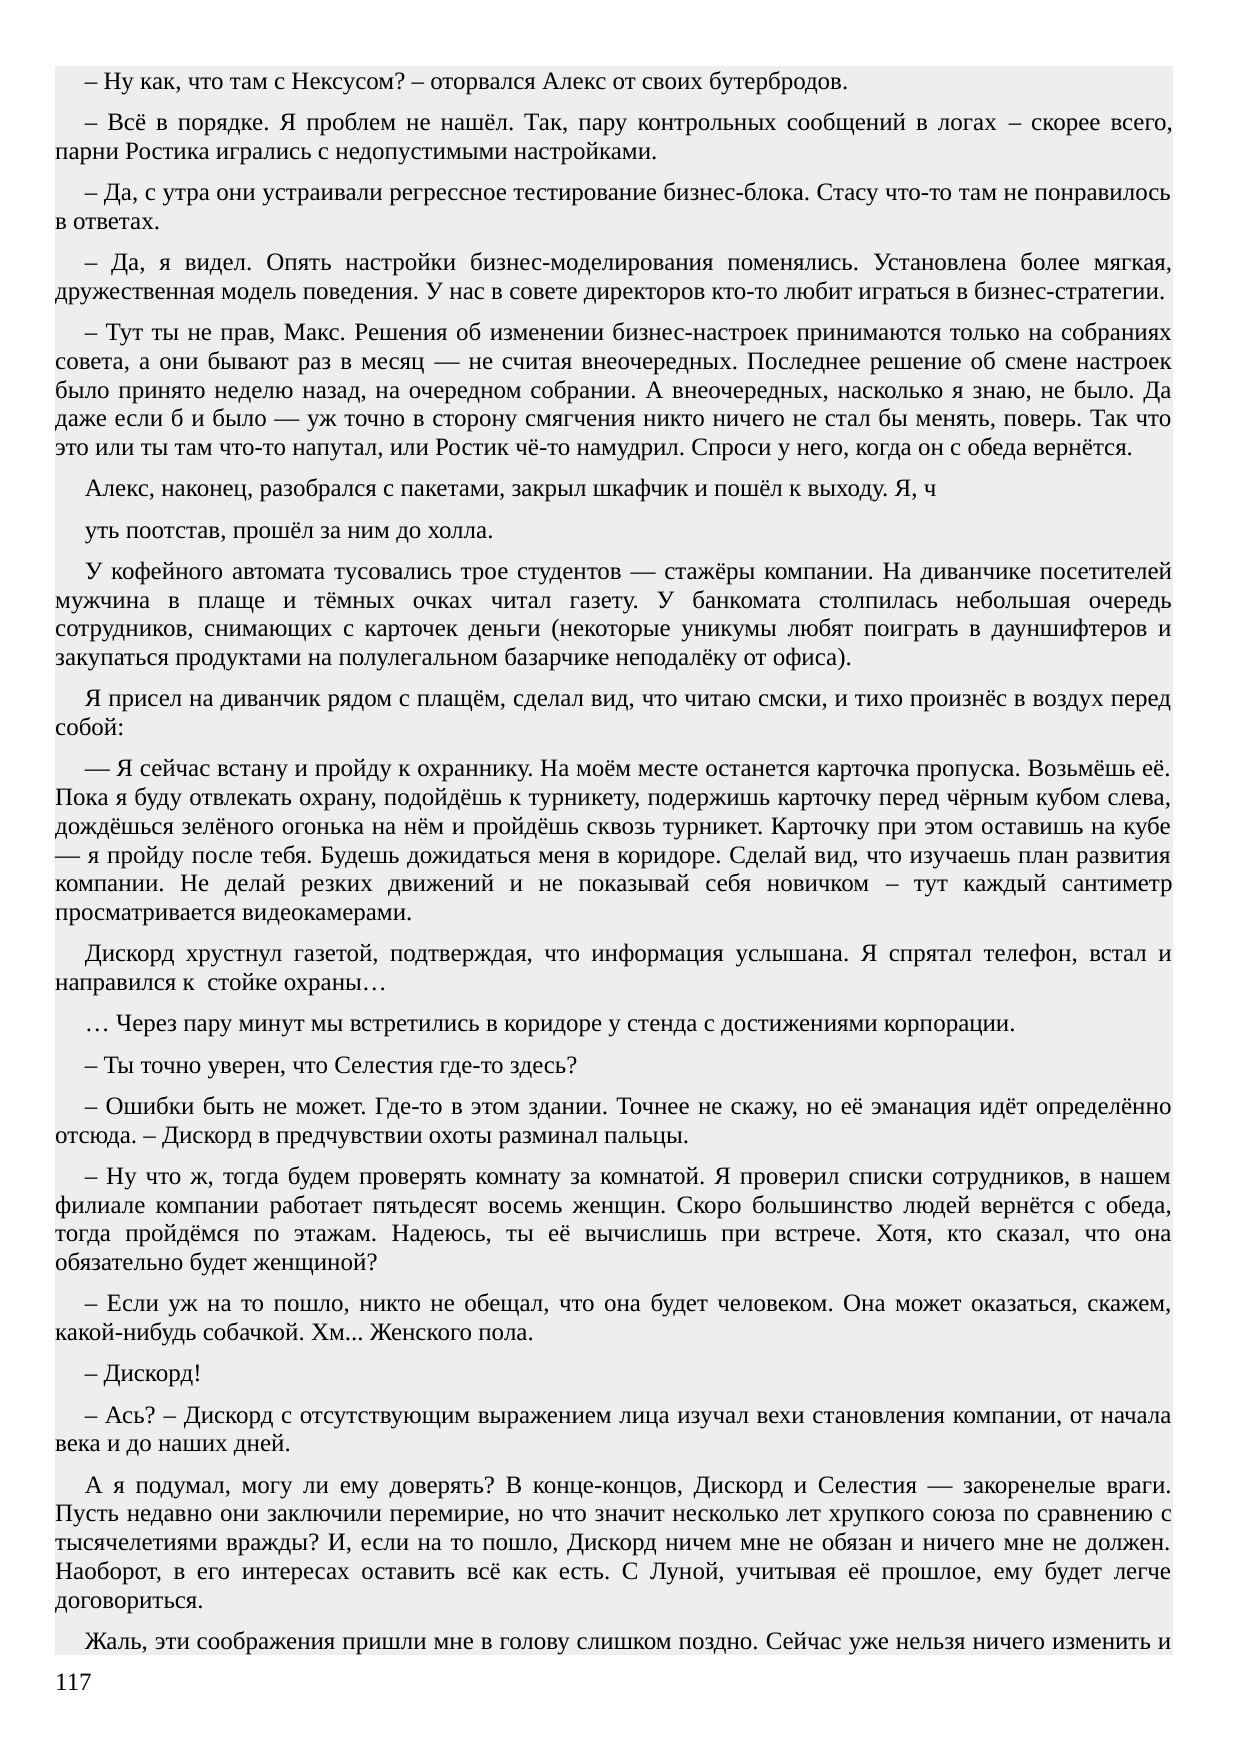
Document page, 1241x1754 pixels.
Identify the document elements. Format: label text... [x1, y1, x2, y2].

text Жаль, эти соображения пришли мне в голову слишком поздно. Сейчас уже нельзя ничего изменить и [55, 1626, 1173, 1655]
text – Ты точно уверен, что Селестия где-то здесь? [55, 1050, 1173, 1078]
text – Ну что ж, тогда будем проверять комнату за комнатой. Я проверил списки сотрудников, в нашем филиале компании работает пятьдесят восемь женщин. Скоро большинство людей вернётся с обеда, тогда пройдёмся по этажам. Надеюсь, ты её вычислишь при встрече. Хотя, кто сказал, что она обязательно будет женщиной? [55, 1161, 1173, 1276]
text – Тут ты не прав, Макс. Решения об изменении бизнес-настроек принимаются только на собраниях совета, а они бывают раз в месяц — не считая внеочередных. Последнее решение об смене настроек было принято неделю назад, на очередном собрании. А внеочередных, насколько я знаю, не было. Да даже если б и было — уж точно в сторону смягчения никто ничего не стал бы менять, поверь. Так что это или ты там что-то напутал, или Ростик чё-то намудрил. Спроси у него, когда он с обеда вернётся. [55, 317, 1173, 461]
text – Дискорд! [55, 1358, 1173, 1387]
text Алекс, наконец, разобрался с пакетами, закрыл шкафчик и пошёл к выходу. Я, ч [55, 473, 1173, 502]
text А я подумал, могу ли ему доверять? В конце-концов, Дискорд и Селестия — закоренелые враги. Пусть недавно они заключили перемирие, но что значит несколько лет хрупкого союза по сравнению с тысячелетиями вражды? И, если на то пошло, Дискорд ничем мне не обязан и ничего мне не должен. Наоборот, в его интересах оставить всё как есть. С Луной, учитывая её прошлое, ему будет легче договориться. [55, 1470, 1173, 1613]
text – Ошибки быть не может. Где-то в этом здании. Точнее не скажу, но её эманация идёт определённо отсюда. – Дискорд в предчувствии охоты разминал пальцы. [55, 1091, 1173, 1148]
text Я присел на диванчик рядом с плащём, сделал вид, что читаю смски, и тихо произнёс в воздух перед собой: [55, 683, 1173, 741]
text Дискорд хрустнул газетой, подтверждая, что информация услышана. Я спрятал телефон, встал и направился к стойке охраны… [55, 938, 1173, 996]
text … Через пару минут мы встретились в коридоре у стенда с достижениями корпорации. [55, 1008, 1173, 1037]
text – Если уж на то пошло, никто не обещал, что она будет человеком. Она может оказаться, скажем, какой-нибудь собачкой. Хм... Женского пола. [55, 1288, 1173, 1346]
text – Да, я видел. Опять настройки бизнес-моделирования поменялись. Установлена более мягкая, дружественная модель поведения. У нас в совете директоров кто-то любит играться в бизнес-стратегии. [55, 247, 1173, 305]
text – Ась? – Дискорд с отсутствующим выражением лица изучал вехи становления компании, от начала века и до наших дней. [55, 1400, 1173, 1457]
text – Всё в порядке. Я проблем не нашёл. Так, пару контрольных сообщений в логах – скорее всего, парни Ростика игрались с недопустимыми настройками. [55, 107, 1173, 165]
text – Да, с утра они устраивали регрессное тестирование бизнес-блока. Стасу что-то там не понравилось в ответах. [55, 177, 1173, 235]
text уть поотстав, прошёл за ним до холла. [55, 515, 1173, 543]
text – Ну как, что там с Нексусом? – оторвался Алекс от своих бутербродов. [55, 66, 1173, 95]
text — Я сейчас встану и пройду к охраннику. На моём месте останется карточка пропуска. Возьмёшь её. Пока я буду отвлекать охрану, подойдёшь к турникету, подержишь карточку перед чёрным кубом слева, дождёшься зелёного огонька на нём и пройдёшь сквозь турникет. Карточку при этом оставишь на кубе — я пройду после тебя. Будешь дожидаться меня в коридоре. Сделай вид, что изучаешь план развития компании. Не делай резких движений и не показывай себя новичком – тут каждый сантиметр просматривается видеокамерами. [55, 753, 1173, 926]
text У кофейного автомата тусовались трое студентов — стажёры компании. На диванчике посетителей мужчина в плаще и тёмных очках читал газету. У банкомата столпилась небольшая очередь сотрудников, снимающих с карточек деньги (некоторые уникумы любят поиграть в дауншифтеров и закупаться продуктами на полулегальном базарчике неподалёку от офиса). [55, 556, 1173, 671]
